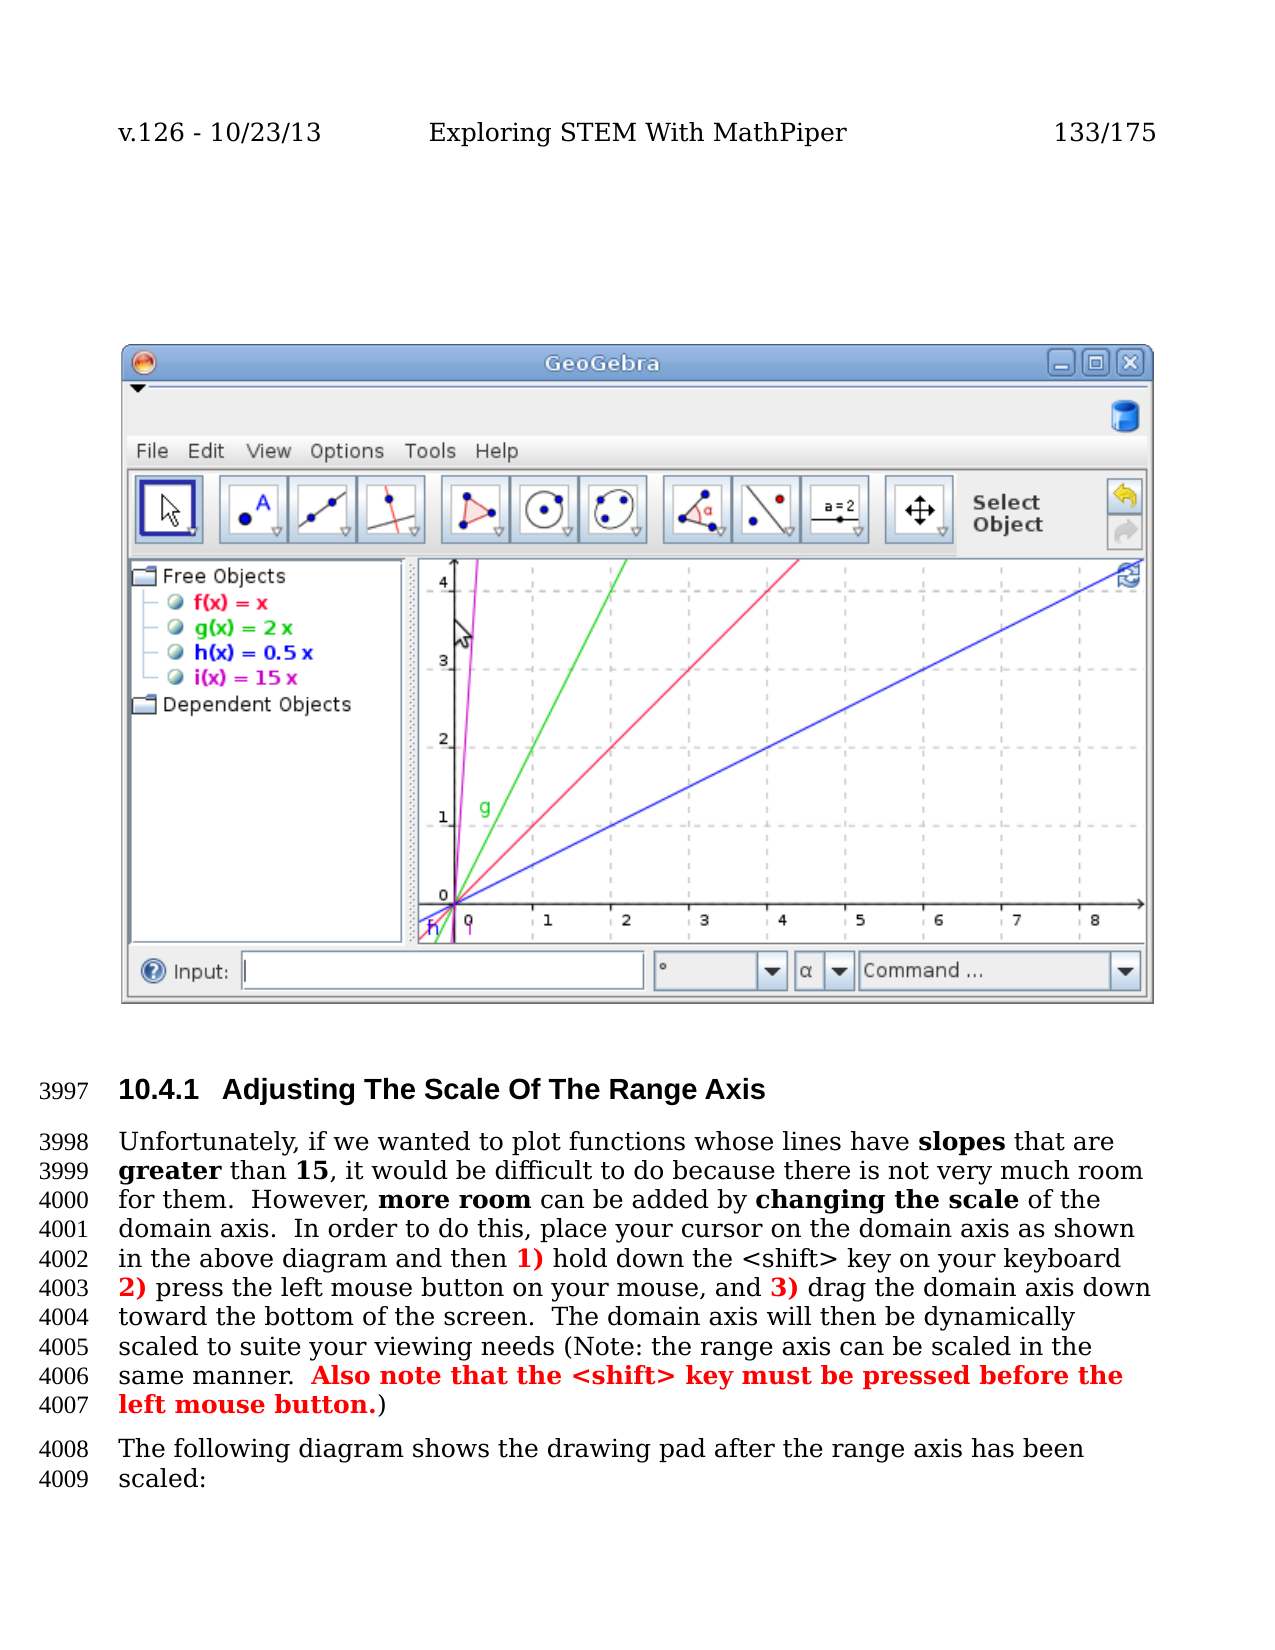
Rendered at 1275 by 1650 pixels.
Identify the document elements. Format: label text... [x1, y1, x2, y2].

picture [121, 344, 1154, 1004]
text Unfortunately, if we wanted to plot functions whose lines have slopes that are greater than 15, it would be difficult to do because there is not very much room for them. However, more room can be added by changing the scale of the domain axis. In order to do this, place your cursor on the domain axis as shown in the above diagram and then 1) hold down the <shift> key on your keyboard 2) press the left mouse button on your mouse, and 3) drag the domain axis down toward the bottom of the screen. The domain axis will then be dynamically scaled to suite your viewing needs (Note: the range axis can be scaled in the same manner. Also note that the <shift> key must be pressed before the left mouse button.) [118, 1127, 1157, 1420]
subtitle Adjusting The Scale Of The Range Axis [118, 1072, 1157, 1106]
text The following diagram shows the drawing pad after the range axis has been scaled: [118, 1435, 1157, 1493]
